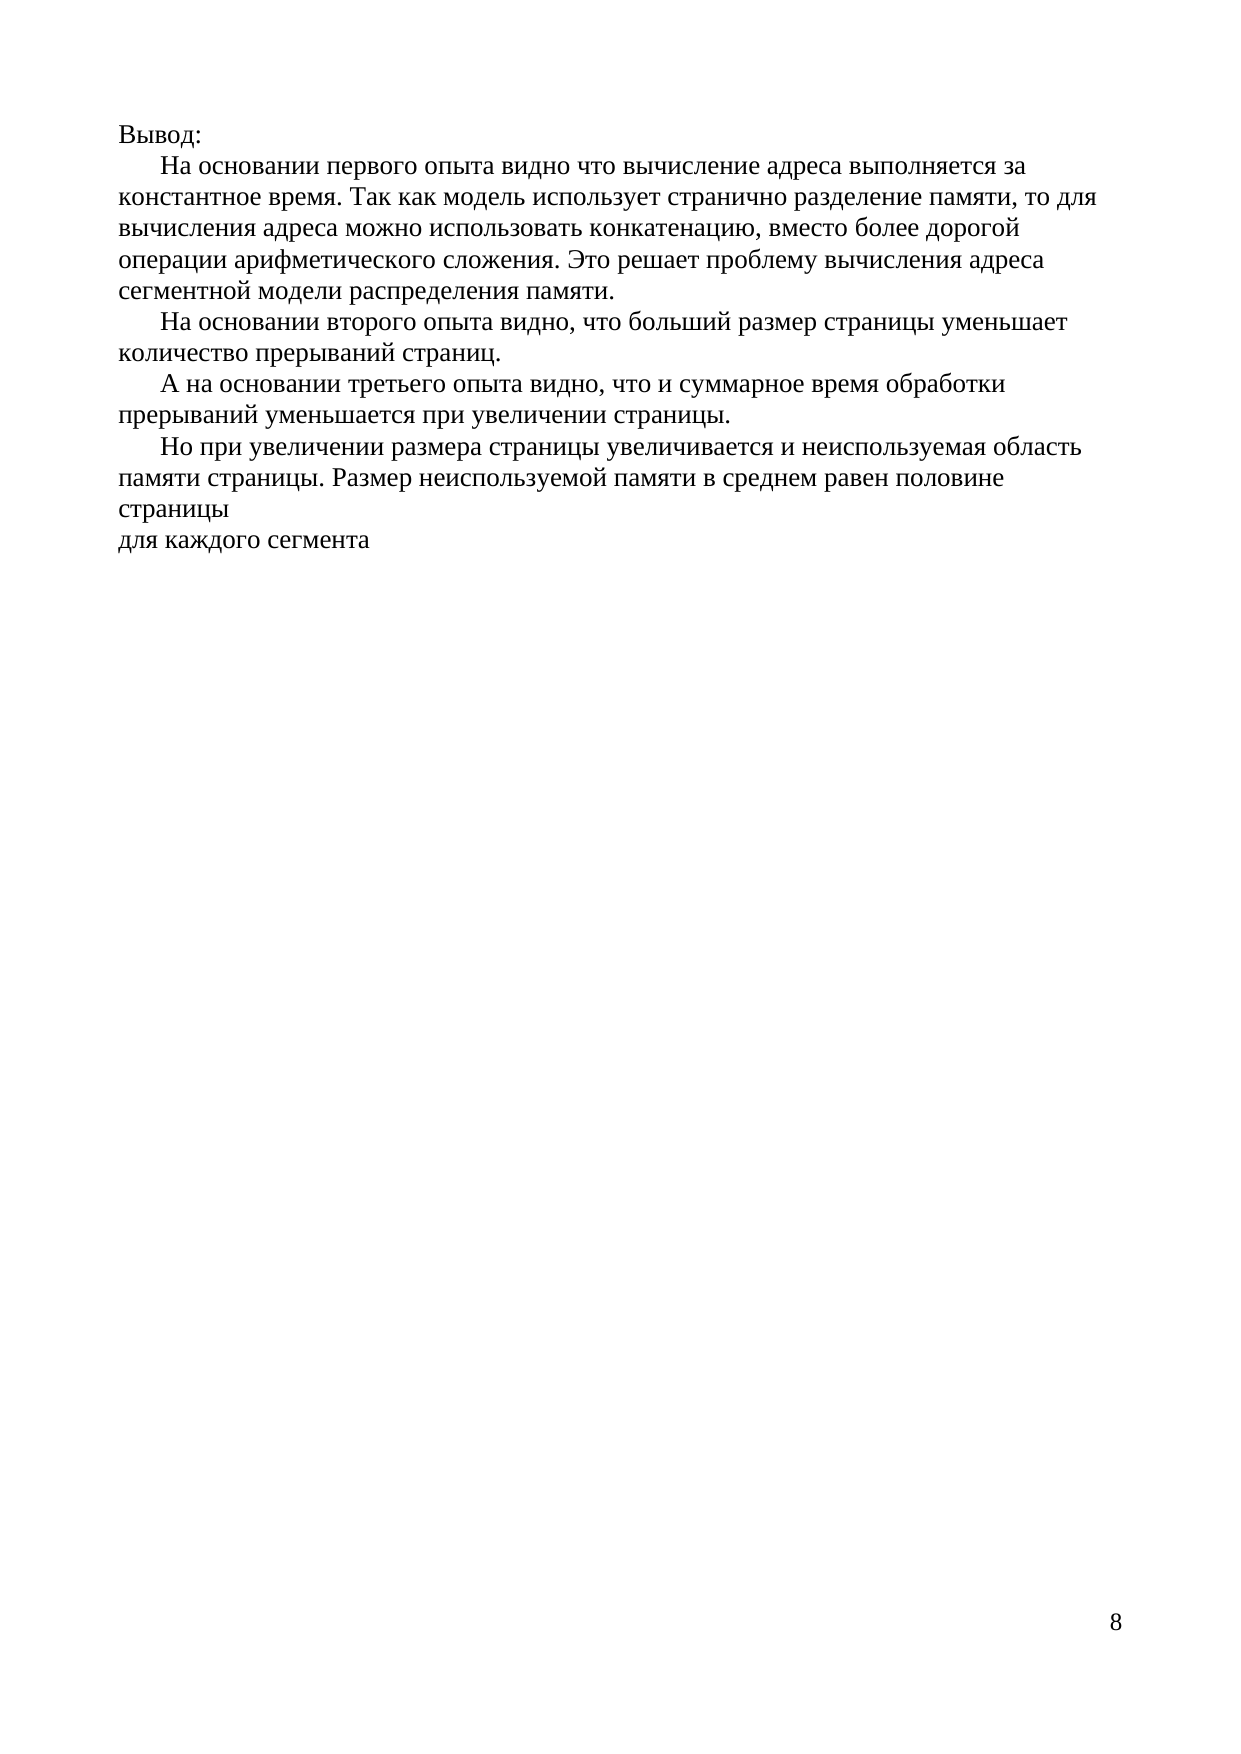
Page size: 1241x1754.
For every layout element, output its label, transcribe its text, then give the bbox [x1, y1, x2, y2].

text А на основании третьего опыта видно, что и суммарное время обработки прерываний уменьшается при увеличении страницы. [118, 367, 1122, 429]
text На основании второго опыта видно, что больший размер страницы уменьшает количество прерываний страниц. [118, 305, 1122, 367]
text для каждого сегмента [118, 523, 1122, 554]
text Вывод: [118, 118, 1122, 149]
text На основании первого опыта видно что вычисление адреса выполняется за константное время. Так как модель использует странично разделение памяти, то для вычисления адреса можно использовать конкатенацию, вместо более дорогой операции арифметического сложения. Это решает проблему вычисления адреса сегментной модели распределения памяти. [118, 149, 1122, 305]
text Но при увеличении размера страницы увеличивается и неиспользуемая область памяти страницы. Размер неиспользуемой памяти в среднем равен половине страницы [118, 429, 1122, 523]
